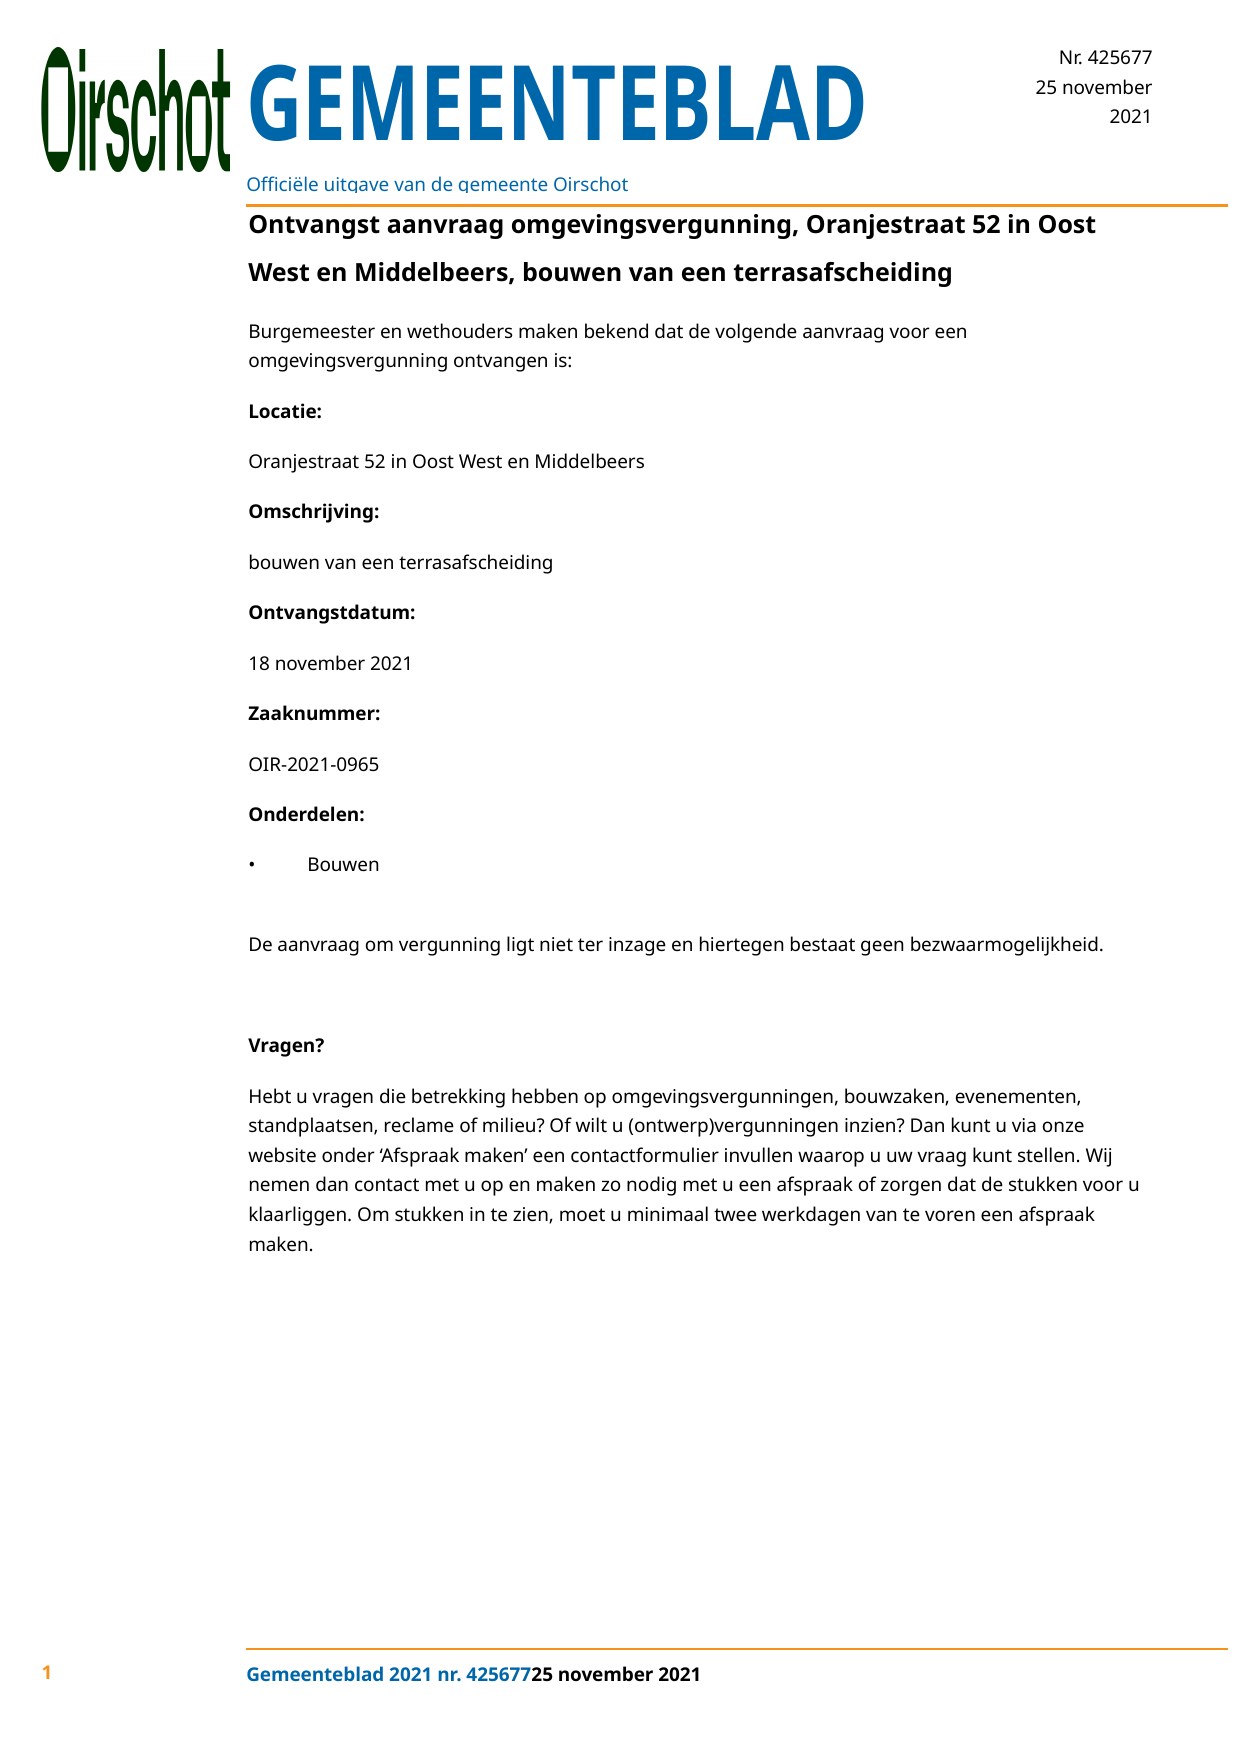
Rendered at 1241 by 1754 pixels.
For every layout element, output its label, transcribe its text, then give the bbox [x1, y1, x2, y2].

text Vragen? [248, 1032, 1152, 1058]
text Onderdelen: [248, 801, 1152, 827]
text Hebt u vragen die betrekking hebben op omgevingsvergunningen, bouwzaken, evenementen, standplaatsen, reclame of milieu? Of wilt u (ontwerp)vergunningen inzien? Dan kunt u via onze website onder ‘Afspraak maken’ een contactformulier invullen waarop u uw vraag kunt stellen. Wij nemen dan contact met u op en maken zo nodig met u een afspraak of zorgen dat de stukken voor u klaarliggen. Om stukken in te zien, moet u minimaal twee werkdagen van te voren een afspraak maken. [248, 1083, 1152, 1257]
text Ontvangstdatum: [248, 599, 1152, 625]
text Oranjestraat 52 in Oost West en Middelbeers [248, 448, 1152, 474]
text 18 november 2021 [248, 650, 1152, 676]
list Bouwen [248, 852, 1152, 877]
text Burgemeester en wethouders maken bekend dat de volgende aanvraag voor een omgevingsvergunning ontvangen is: [248, 318, 1152, 373]
text Locatie: [248, 398, 1152, 424]
picture [41, 47, 231, 172]
text De aanvraag om vergunning ligt niet ter inzage en hiertegen bestaat geen bezwaarmogelijkheid. [248, 932, 1152, 957]
text Ontvangst aanvraag omgevingsvergunning, Oranjestraat 52 in Oost West en Middelbeers, bouwen van een terrasafscheiding [248, 207, 1152, 288]
text Zaaknummer: [248, 700, 1152, 726]
text OIR-2021-0965 [248, 751, 1152, 777]
text Omschrijving: [248, 499, 1152, 524]
text bouwen van een terrasafscheiding [248, 549, 1152, 575]
